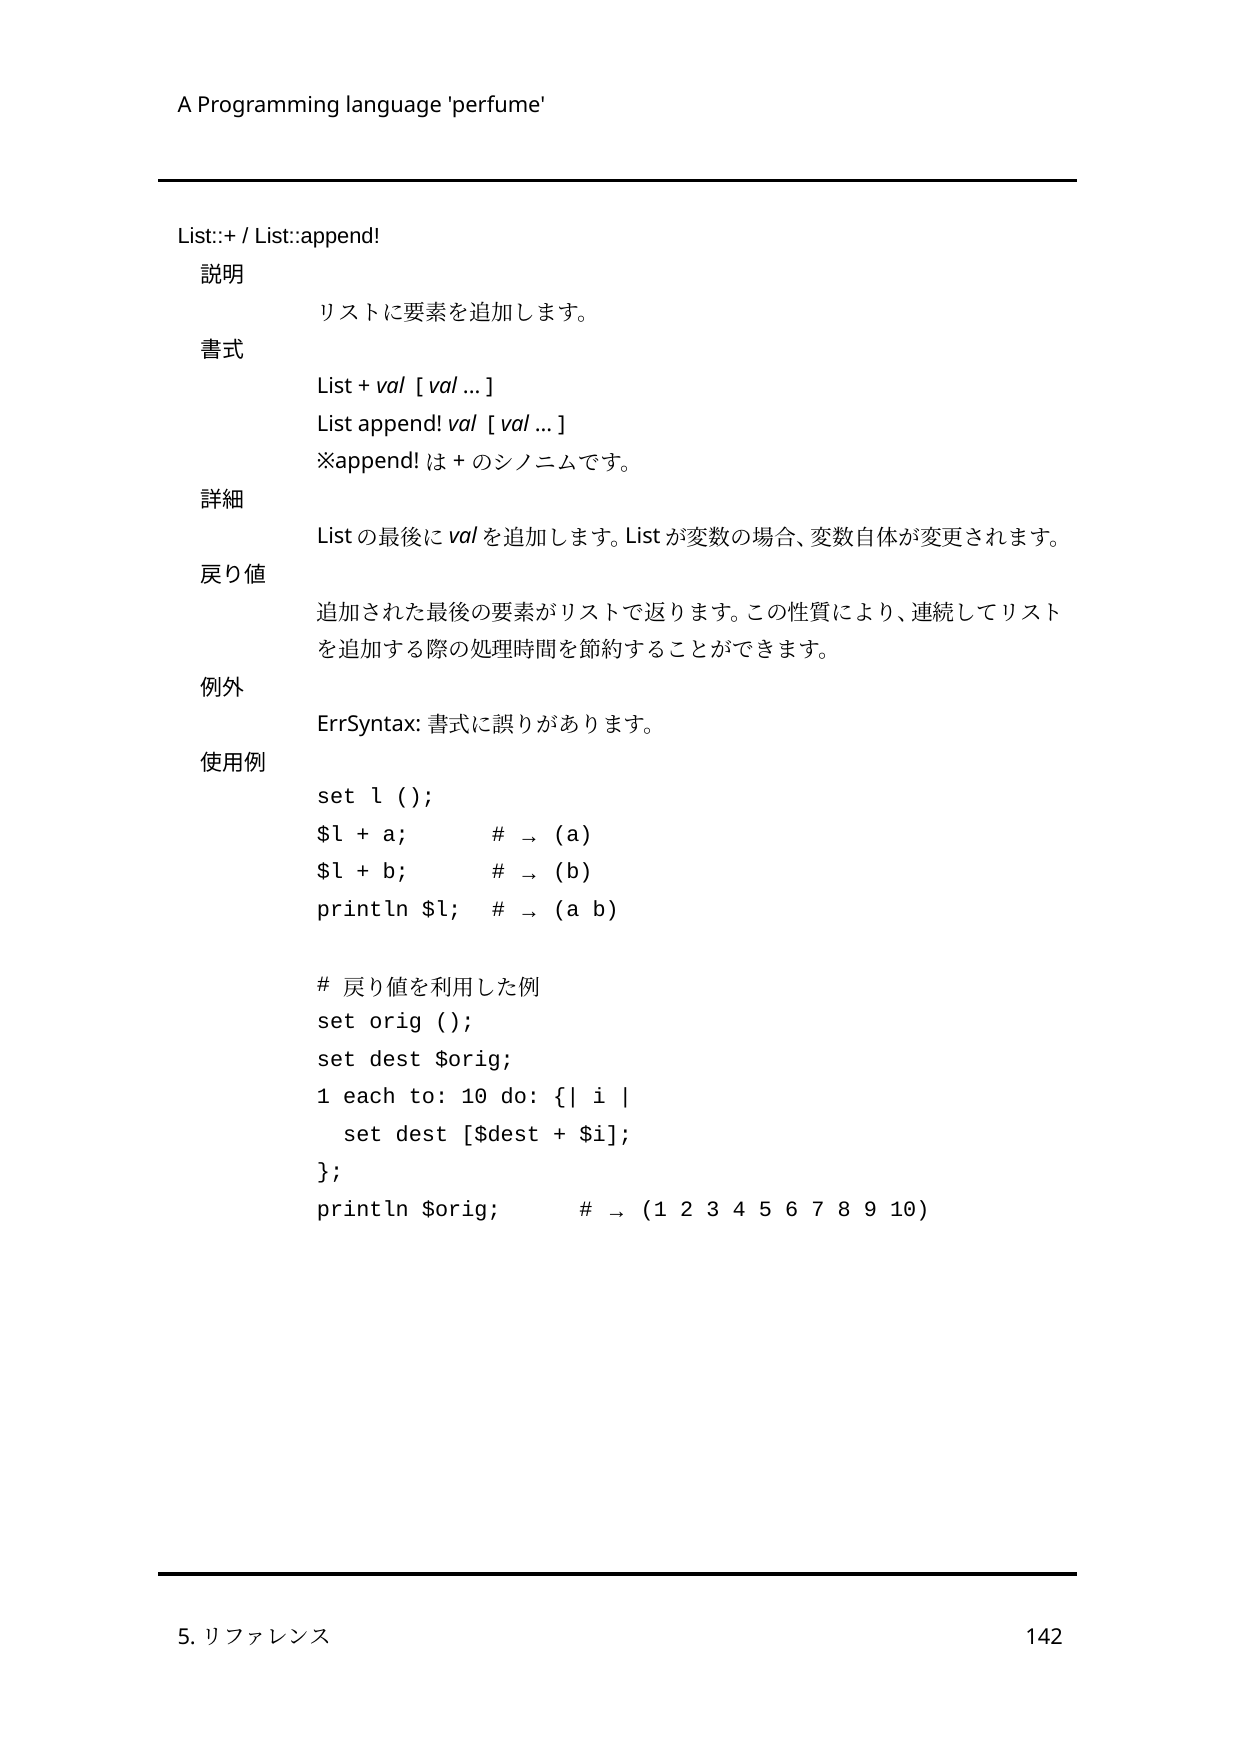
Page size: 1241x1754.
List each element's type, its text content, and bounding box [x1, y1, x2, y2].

table_header 説明 [200, 254, 317, 329]
subtitle List::+ / List::append! [177, 217, 1063, 254]
table_cell 詳細 [200, 479, 317, 554]
table_cell 例外 [200, 667, 317, 742]
table_cell Listの最後にvalを追加します。Listが変数の場合、変数自体が変更されます。 [317, 479, 1063, 554]
table_cell 追加された最後の要素がリストで返ります。この性質により、連続してリストを追加する際の処理時間を節約することができます。 [317, 554, 1063, 667]
table_cell set l (); $l + a; # → (a) $l + b; # → (b) println $l; # → (a b) # 戻り値を利用した例 set orig (); set dest $orig; 1 each to: 10 do: {| i | set dest [$dest + $i]; }; println $orig; # → (1 2 3 4 5 6 7 8 9 10) [317, 742, 1063, 1229]
table_cell 使用例 [200, 742, 317, 1229]
table_cell 戻り値 [200, 554, 317, 667]
table_header リストに要素を追加します。 [317, 254, 1063, 329]
table_cell ErrSyntax: 書式に誤りがあります。 [317, 667, 1063, 742]
table_cell 書式 [200, 329, 317, 479]
table_cell List + val [ val ... ] List append! val [ val ... ] ※append! は + のシノニムです。 [317, 329, 1063, 479]
